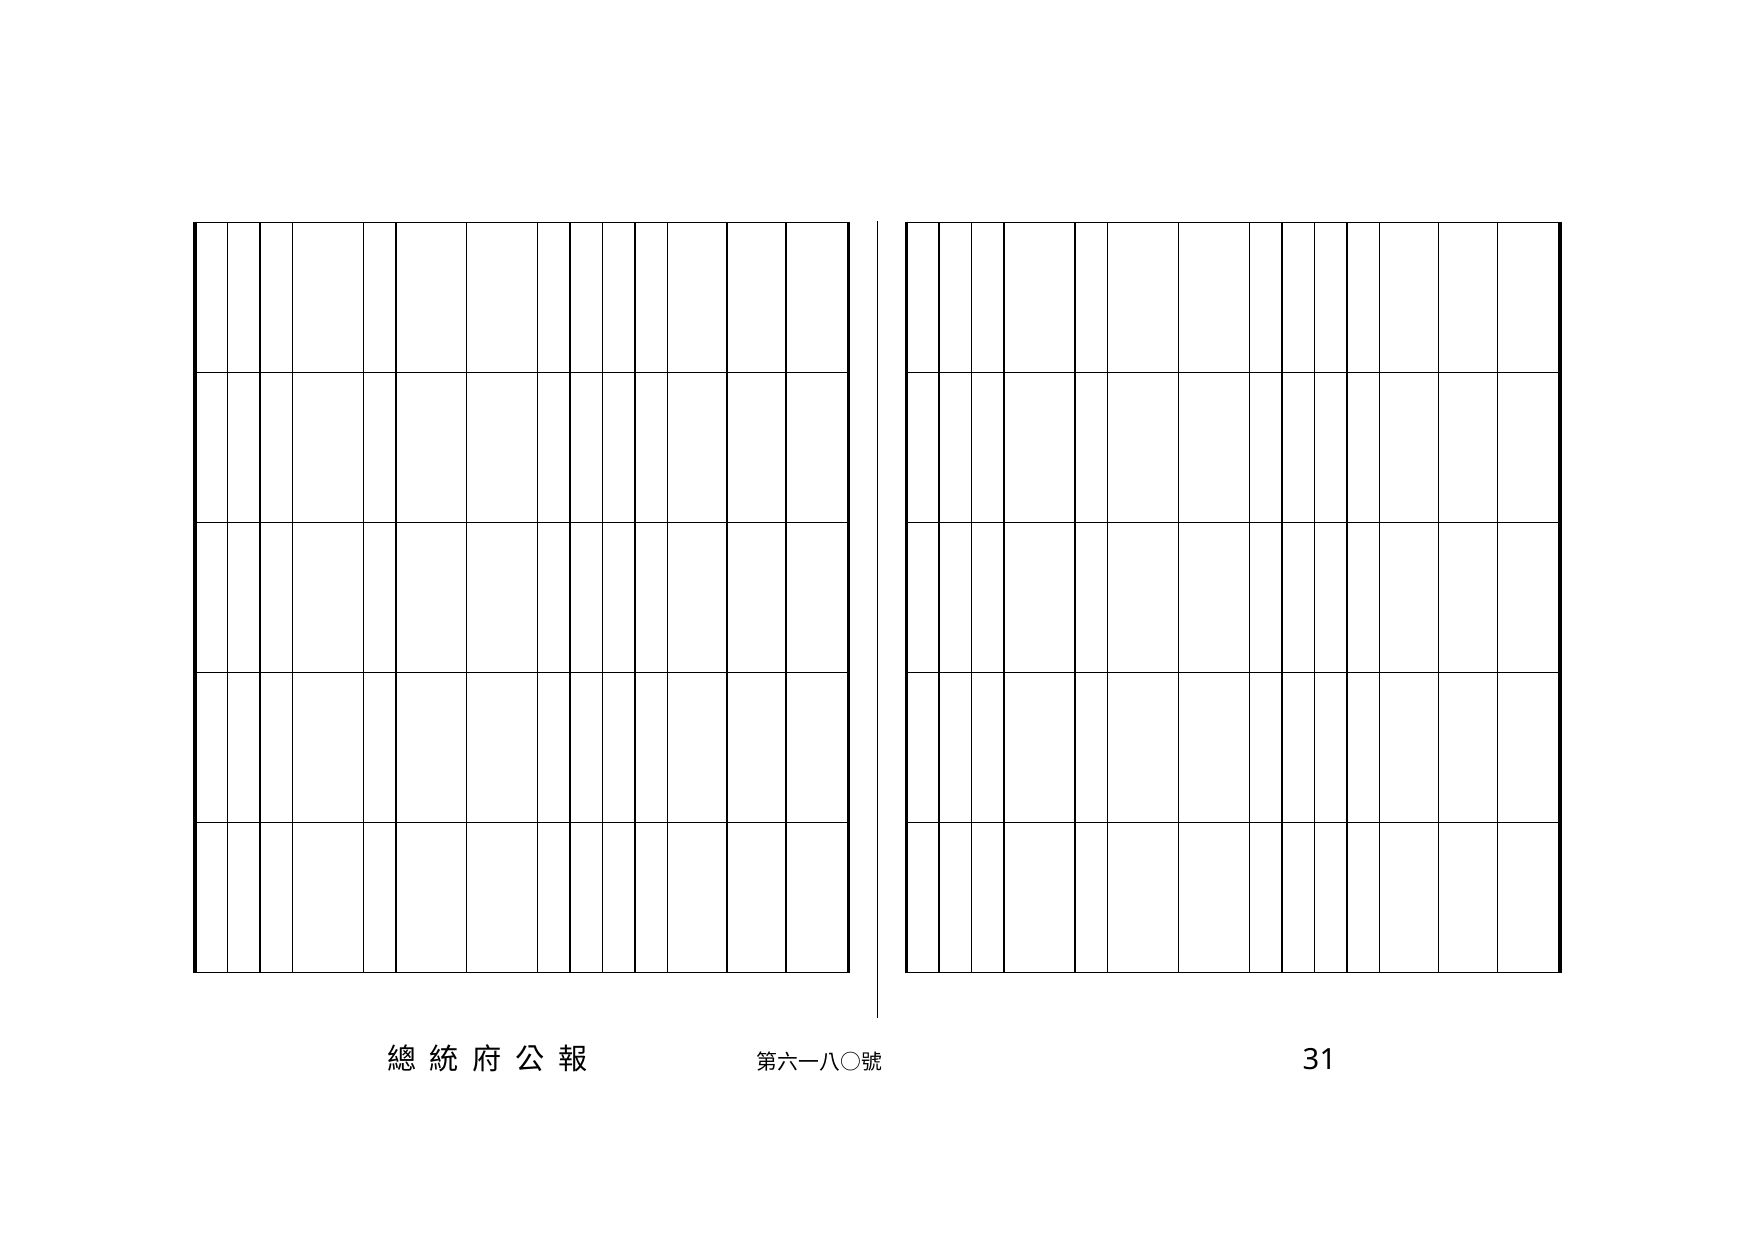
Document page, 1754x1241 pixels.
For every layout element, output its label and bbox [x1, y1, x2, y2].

table_cell [787, 373, 816, 522]
table_cell [636, 223, 667, 372]
table_cell [636, 373, 667, 522]
table_cell [1468, 823, 1497, 972]
table_cell [603, 373, 634, 522]
table_header [1131, 223, 1155, 372]
table_cell [364, 673, 395, 822]
table_cell [397, 373, 419, 522]
table_cell [1051, 673, 1074, 822]
table_cell [261, 373, 292, 522]
table_cell [514, 673, 537, 822]
table_cell [490, 823, 514, 972]
table_cell [1179, 523, 1202, 672]
table_cell [1498, 373, 1527, 522]
table_cell [364, 523, 395, 672]
table_cell [816, 523, 847, 672]
table_cell [293, 823, 316, 972]
table_cell [1468, 523, 1497, 672]
table_header [940, 223, 971, 372]
table_cell [1439, 823, 1468, 972]
table_cell [972, 823, 1003, 972]
table_cell [668, 673, 697, 822]
table_cell [571, 523, 602, 672]
table_cell [756, 373, 785, 522]
table_cell [419, 823, 443, 972]
table_cell [1131, 673, 1155, 822]
table_cell [197, 823, 227, 972]
table_cell [316, 673, 339, 822]
table_cell [364, 373, 395, 522]
table_cell [502, 523, 537, 672]
table_header [1226, 223, 1249, 372]
table_cell [419, 673, 443, 822]
table_cell [1348, 523, 1379, 672]
table_cell [1202, 523, 1226, 672]
table_cell [261, 223, 292, 372]
table_cell [908, 673, 938, 822]
table_cell [1155, 523, 1178, 672]
table_cell [1283, 523, 1314, 672]
table_cell [1108, 823, 1131, 972]
table_header [1051, 223, 1074, 372]
table_cell [1028, 523, 1051, 672]
table_cell [443, 373, 466, 522]
table_cell [1348, 673, 1379, 822]
table_cell [490, 223, 514, 372]
table_cell [756, 523, 785, 672]
table_cell [514, 373, 537, 522]
table_cell [668, 373, 697, 522]
table_cell [467, 673, 490, 822]
table_cell [1250, 523, 1281, 672]
table_cell [697, 223, 726, 372]
table_cell [197, 523, 227, 672]
table_cell [636, 823, 667, 972]
table_cell [197, 223, 227, 372]
table_cell [940, 673, 971, 822]
table_cell [940, 523, 971, 672]
table_cell [816, 223, 847, 372]
table_cell [1028, 823, 1051, 972]
table_cell [490, 673, 514, 822]
table_cell [1498, 673, 1527, 822]
table_cell [261, 523, 292, 672]
table_header [1315, 223, 1346, 372]
table_cell [636, 673, 667, 822]
table_cell [1108, 673, 1131, 822]
table_cell [340, 373, 363, 522]
table_cell [490, 373, 514, 522]
table_cell [816, 673, 847, 822]
table_cell [1527, 373, 1558, 522]
table_cell [636, 523, 667, 672]
table_cell [397, 223, 419, 372]
table_cell [1250, 823, 1281, 972]
table_cell [1439, 673, 1468, 822]
table_cell [1202, 673, 1226, 822]
table_cell [1076, 523, 1107, 672]
table_cell [816, 823, 847, 972]
table_cell [571, 823, 602, 972]
table_cell [397, 673, 419, 822]
table_cell [443, 523, 466, 672]
table_cell [1076, 823, 1107, 972]
table_cell [697, 373, 726, 522]
table_cell [1498, 823, 1527, 972]
table_cell [1226, 373, 1249, 522]
table_cell [1468, 673, 1497, 822]
table_cell [443, 223, 466, 372]
table_header [1527, 223, 1558, 372]
table_cell [728, 223, 756, 372]
table_cell [908, 373, 938, 522]
table_cell [538, 373, 569, 522]
table_cell [340, 223, 363, 372]
table_cell [364, 223, 395, 372]
table_header [1380, 223, 1409, 372]
table_cell [197, 673, 227, 822]
table_cell [1409, 523, 1438, 672]
table_cell [538, 523, 569, 672]
table_cell [697, 673, 726, 822]
table_header [1348, 223, 1379, 372]
table_cell [538, 673, 569, 822]
table_header [1005, 223, 1028, 372]
table_cell [697, 823, 726, 972]
table_header [1076, 223, 1107, 372]
table_cell [538, 823, 569, 972]
table_cell [1348, 373, 1379, 522]
table_cell [467, 823, 490, 972]
table_cell [787, 523, 816, 672]
table_cell [787, 223, 816, 372]
table_cell [1315, 823, 1346, 972]
table_cell [940, 373, 971, 522]
table_cell [787, 823, 816, 972]
table_cell [940, 823, 971, 972]
table_cell [1527, 673, 1558, 822]
table_cell [603, 523, 634, 672]
table_cell [787, 673, 816, 822]
table_cell [603, 223, 634, 372]
table_cell [1155, 673, 1178, 822]
table_header [1498, 223, 1527, 372]
table_cell [1051, 373, 1074, 522]
table_cell [443, 673, 466, 822]
table_cell [603, 673, 634, 822]
table_cell [1005, 673, 1028, 822]
table_cell [1028, 373, 1051, 522]
table_cell [1155, 823, 1178, 972]
table_cell [1005, 523, 1028, 672]
table_cell [1380, 673, 1409, 822]
table_cell [514, 823, 537, 972]
table_cell [419, 223, 443, 372]
table_cell [1076, 673, 1107, 822]
table_cell [1131, 823, 1155, 972]
table_cell [261, 673, 292, 822]
table_cell [293, 223, 316, 372]
table_cell [1202, 823, 1226, 972]
table_cell [1051, 823, 1074, 972]
table_header [1409, 223, 1438, 372]
table_header [1283, 223, 1314, 372]
table_cell [397, 523, 419, 672]
table_cell [1409, 673, 1438, 822]
table_cell [1527, 523, 1558, 672]
table_header [1155, 223, 1178, 372]
table_cell [1226, 673, 1249, 822]
table_cell [1131, 373, 1155, 522]
table_cell [316, 523, 339, 672]
table_cell [1108, 373, 1131, 522]
table_cell [728, 673, 756, 822]
table_cell [1409, 823, 1438, 972]
table_cell [1527, 823, 1558, 972]
table_cell [756, 823, 785, 972]
table_cell [972, 673, 1003, 822]
table_cell [1498, 523, 1527, 672]
table_cell [228, 223, 259, 372]
table_cell [364, 823, 395, 972]
table_cell [972, 523, 1003, 672]
table_cell [443, 823, 466, 972]
table_cell [756, 673, 785, 822]
table_cell [1468, 373, 1497, 522]
table_cell [908, 523, 938, 672]
table_cell [1226, 823, 1249, 972]
table_cell [1226, 523, 1249, 672]
table_cell [293, 673, 316, 822]
table_cell [419, 523, 443, 672]
table_cell [668, 523, 697, 672]
table_cell [571, 373, 602, 522]
table_cell [972, 373, 1003, 522]
table_cell [467, 223, 490, 372]
table_cell [571, 673, 602, 822]
table_cell [1439, 523, 1468, 672]
table_cell [1179, 823, 1202, 972]
table_cell [1028, 673, 1051, 822]
table_cell [467, 523, 502, 672]
table_cell [340, 523, 363, 672]
table_cell [668, 223, 697, 372]
table_cell [1250, 673, 1281, 822]
table_cell [1051, 523, 1074, 672]
table_cell [397, 823, 419, 972]
table_cell [316, 223, 339, 372]
table_header [1468, 223, 1497, 372]
table_cell [1155, 373, 1178, 522]
table_header [1179, 223, 1202, 372]
table_cell [571, 223, 602, 372]
table_cell [293, 373, 316, 522]
table_header [1250, 223, 1281, 372]
table_cell [261, 823, 292, 972]
table_cell [340, 823, 363, 972]
table_cell [1179, 373, 1202, 522]
table_header [1202, 223, 1226, 372]
table_cell [603, 823, 634, 972]
table_cell [1250, 373, 1281, 522]
table_cell [228, 373, 259, 522]
table_cell [1315, 373, 1346, 522]
table_header [908, 223, 938, 372]
table_header [1439, 223, 1468, 372]
table_cell [1202, 373, 1226, 522]
table_cell [728, 373, 756, 522]
table_cell [1439, 373, 1468, 522]
table_cell [1283, 673, 1314, 822]
table_cell [1380, 523, 1409, 672]
table_cell [668, 823, 697, 972]
table_cell [1179, 673, 1202, 822]
table_cell [1315, 523, 1346, 672]
table_cell [1005, 823, 1028, 972]
table_cell [340, 673, 363, 822]
table_cell [908, 823, 938, 972]
table_cell [228, 523, 259, 672]
table_cell [697, 523, 726, 672]
table_cell [1380, 373, 1409, 522]
table_cell [514, 223, 537, 372]
table_cell [228, 673, 259, 822]
table_header [972, 223, 1003, 372]
table_cell [1348, 823, 1379, 972]
table_header [1028, 223, 1051, 372]
table_cell [756, 223, 785, 372]
table_cell [1380, 823, 1409, 972]
table_cell [1005, 373, 1028, 522]
table_header [1108, 223, 1131, 372]
table_cell [1315, 673, 1346, 822]
table_cell [467, 373, 490, 522]
table_cell [1283, 373, 1314, 522]
table_cell [728, 523, 756, 672]
table_cell [1076, 373, 1107, 522]
table_cell [316, 823, 339, 972]
table_cell [1108, 523, 1131, 672]
table_cell [816, 373, 847, 522]
table_cell [316, 373, 339, 522]
table_cell [1409, 373, 1438, 522]
table_cell [1131, 523, 1155, 672]
table_cell [419, 373, 443, 522]
table_cell [728, 823, 756, 972]
table_cell [197, 373, 227, 522]
table_cell [228, 823, 259, 972]
table_cell [1283, 823, 1314, 972]
table_cell [293, 523, 316, 672]
table_cell [538, 223, 569, 372]
